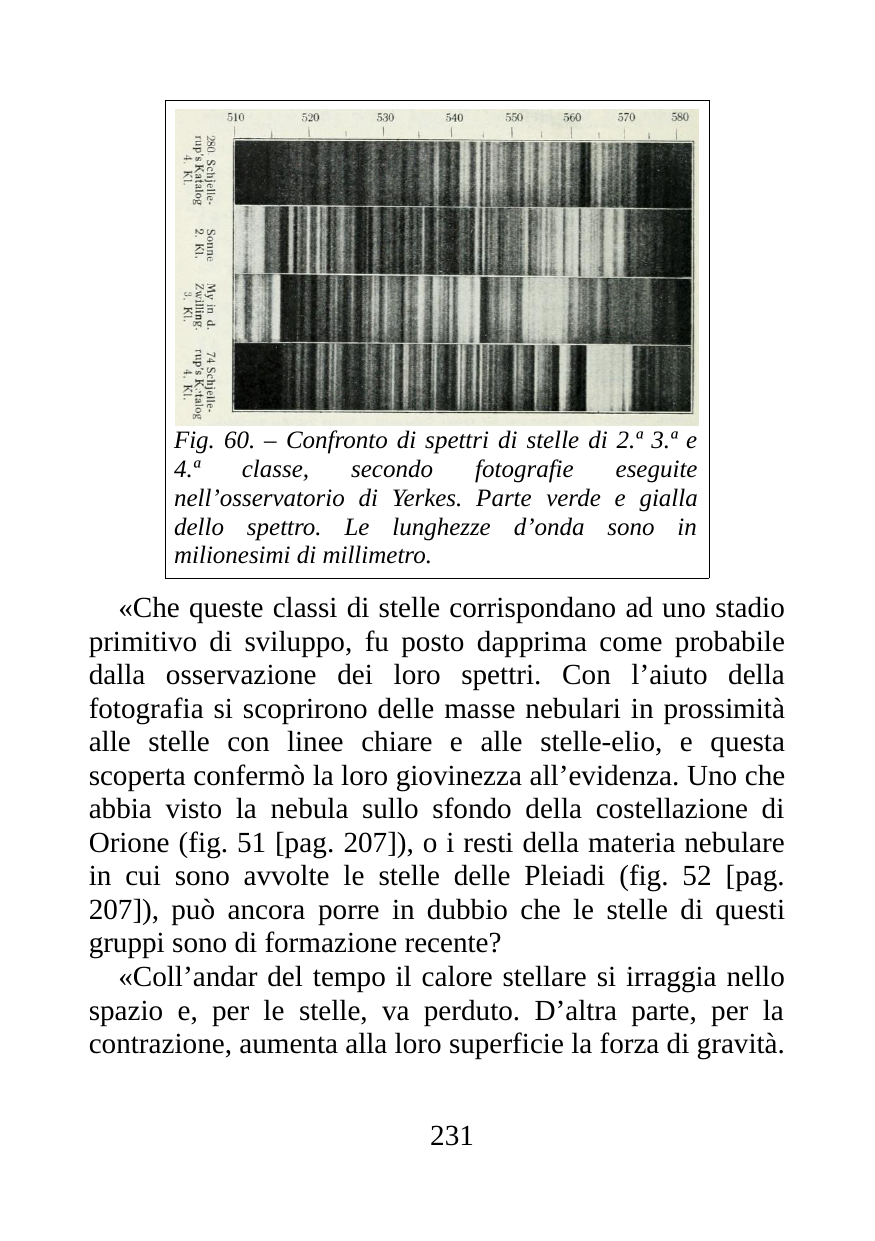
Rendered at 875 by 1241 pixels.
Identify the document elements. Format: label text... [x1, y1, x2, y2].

text «Che queste classi di stelle corrispondano ad uno stadio primitivo di sviluppo, fu posto dapprima come probabile dalla osservazione dei loro spettri. Con l’aiuto della fotografia si scoprirono delle masse nebulari in prossimità alle stelle con linee chiare e alle stelle-elio, e questa scoperta confermò la loro giovinezza all’evidenza. Uno che abbia visto la nebula sullo sfondo della costellazione di Orione (fig. 51 [pag. 200]), o i resti della materia nebulare in cui sono avvolte le stelle delle Pleiadi (fig. 52 [pag. 201]), può ancora porre in dubbio che le stelle di questi gruppi sono di formazione recente? [88, 423, 786, 959]
text «Coll’andar del tempo il calore stellare si irraggia nello spazio e, per le stelle, va perduto. D’altra parte, per la contrazione, aumenta alla loro superficie la forza di gravità. [88, 959, 786, 1060]
picture [175, 109, 699, 426]
text Fig. 60. – Confronto di spettri di stelle di 2.ª 3.ª e 4.ª classe, secondo fotografie eseguite nell’osservatorio di Yerkes. Parte verde e gialla dello spettro. Le lunghezze d’onda sono in milionesimi di millimetro. [174, 423, 700, 569]
